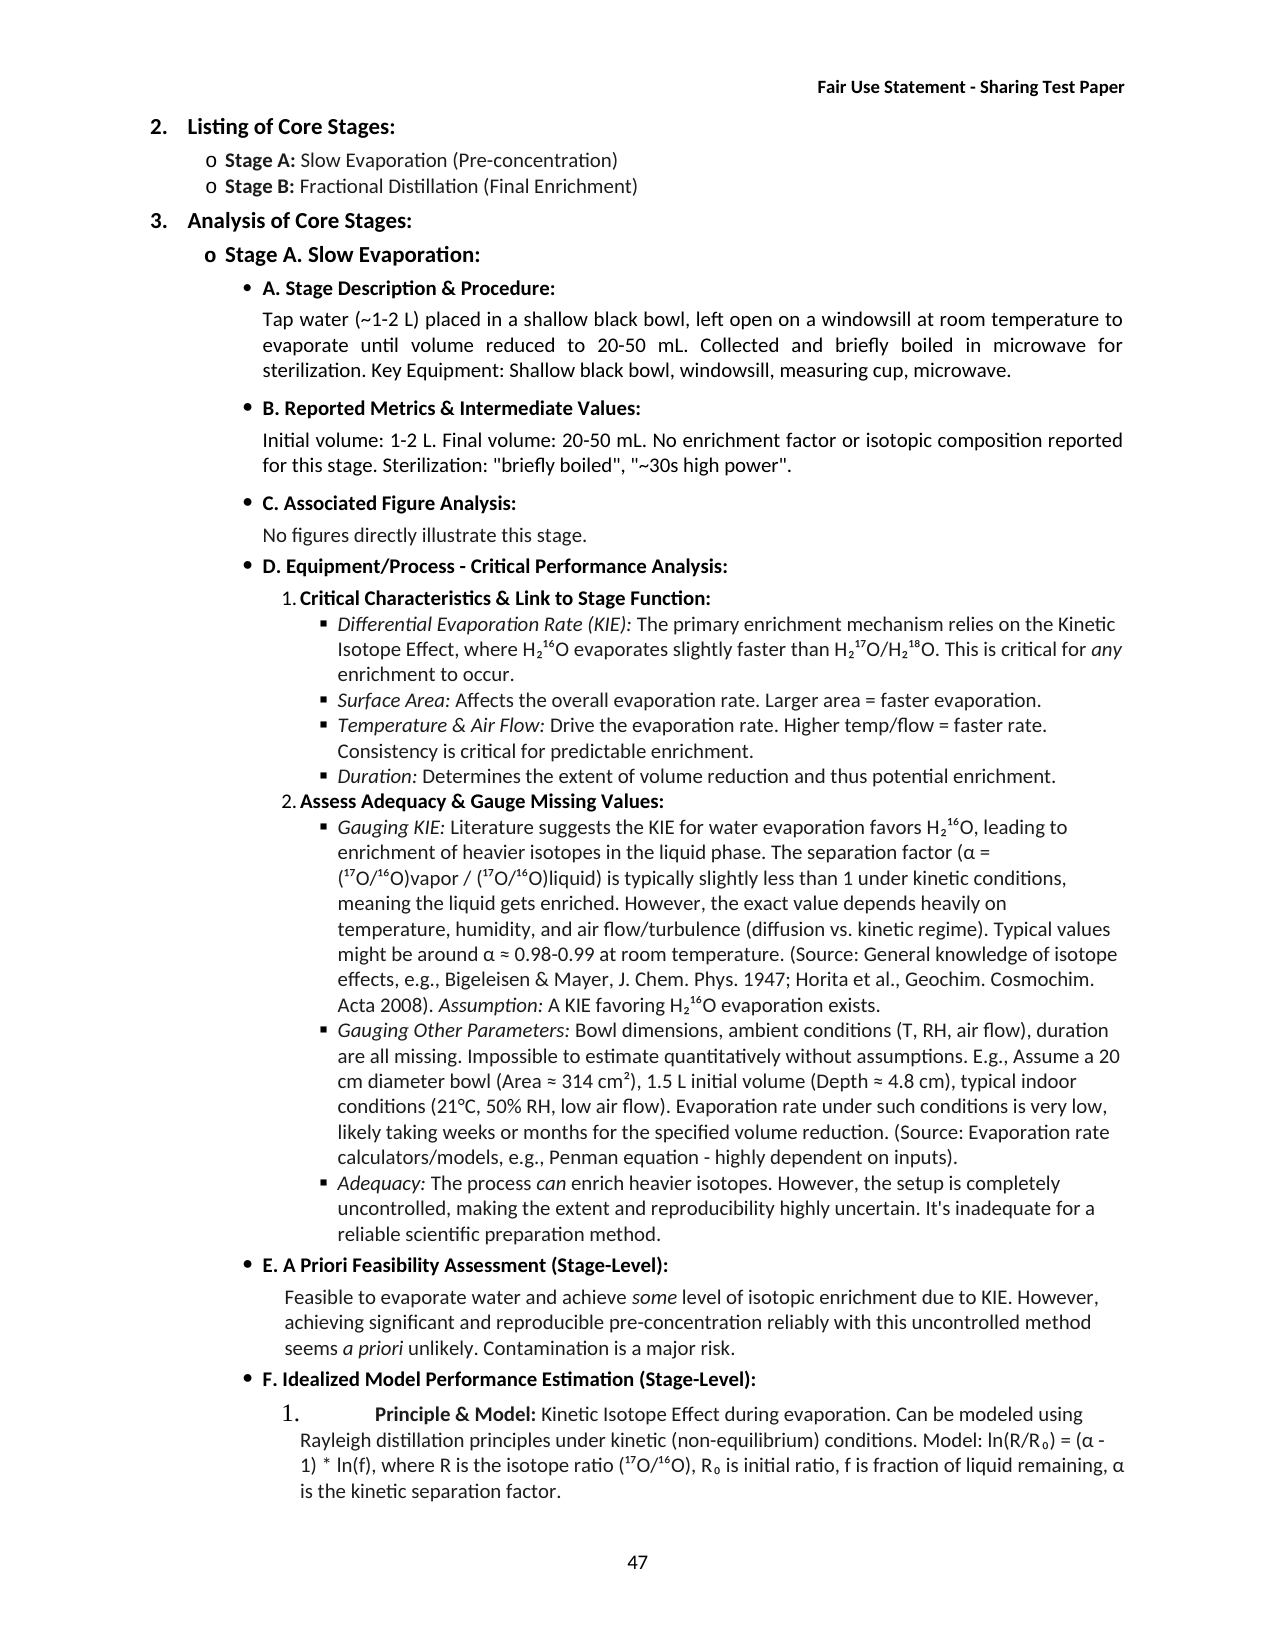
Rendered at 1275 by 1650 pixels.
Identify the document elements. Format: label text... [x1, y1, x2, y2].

subtitle A. Stage Description & Procedure: [244, 275, 1125, 300]
list Stage A: Slow Evaporation (Pre-concentration) [205, 147, 1125, 173]
list Principle & Model: Kinetic Isotope Effect during evaporation. Can be modeled using Rayleigh distillation principles under kinetic (non-equilibrium) conditions. Model: ln(R/R₀) = (α - 1) * ln(f), where R is the isotope ratio (¹⁷O/¹⁶O), R₀ is initial ratio, f is fraction of liquid remaining, α is the kinetic separation factor. [281, 1398, 1125, 1503]
list Differential Evaporation Rate (KIE): The primary enrichment mechanism relies on the Kinetic Isotope Effect, where H₂¹⁶O evaporates slightly faster than H₂¹⁷O/H₂¹⁸O. This is critical for any enrichment to occur. [319, 611, 1125, 687]
text Tap water (~1-2 L) placed in a shallow black bowl, left open on a windowsill at room temperature to evaporate until volume reduced to 20-50 mL. Collected and briefly boiled in microwave for sterilization. Key Equipment: Shallow black bowl, windowsill, measuring cup, microwave. [262, 307, 1125, 383]
subtitle Analysis of Core Stages: [150, 206, 1125, 234]
list Surface Area: Affects the overall evaporation rate. Larger area = faster evaporation. [319, 687, 1125, 712]
text Initial volume: 1-2 L. Final volume: 20-50 mL. No enrichment factor or isotopic composition reported for this stage. Sterilization: "briefly boiled", "~30s high power". [262, 427, 1125, 478]
subtitle C. Associated Figure Analysis: [244, 490, 1125, 516]
list Assess Adequacy & Gauge Missing Values: [281, 789, 1125, 814]
subtitle Listing of Core Stages: [150, 112, 1125, 141]
list Stage A. Slow Evaporation: [204, 240, 1125, 269]
list Gauging Other Parameters: Bowl dimensions, ambient conditions (T, RH, air flow), duration are all missing. Impossible to estimate quantitatively without assumptions. E.g., Assume a 20 cm diameter bowl (Area ≈ 314 cm²), 1.5 L initial volume (Depth ≈ 4.8 cm), typical indoor conditions (21°C, 50% RH, low air flow). Evaporation rate under such conditions is very low, likely taking weeks or months for the specified volume reduction. (Source: Evaporation rate calculators/models, e.g., Penman equation - highly dependent on inputs). [319, 1017, 1125, 1170]
list Temperature & Air Flow: Drive the evaporation rate. Higher temp/flow = faster rate. Consistency is critical for predictable enrichment. [319, 712, 1125, 763]
text Feasible to evaporate water and achieve some level of isotopic enrichment due to KIE. However, achieving significant and reproducible pre-concentration reliably with this uncontrolled method seems a priori unlikely. Contamination is a major risk. [284, 1284, 1125, 1360]
subtitle F. Idealized Model Performance Estimation (Stage-Level): [244, 1367, 1125, 1392]
list Duration: Determines the extent of volume reduction and thus potential enrichment. [319, 763, 1125, 789]
subtitle B. Reported Metrics & Intermediate Values: [244, 395, 1125, 421]
list Critical Characteristics & Link to Stage Function: [281, 585, 1125, 611]
text No figures directly illustrate this stage. [262, 522, 1125, 547]
list Gauging KIE: Literature suggests the KIE for water evaporation favors H₂¹⁶O, leading to enrichment of heavier isotopes in the liquid phase. The separation factor (α = (¹⁷O/¹⁶O)vapor / (¹⁷O/¹⁶O)liquid) is typically slightly less than 1 under kinetic conditions, meaning the liquid gets enriched. However, the exact value depends heavily on temperature, humidity, and air flow/turbulence (diffusion vs. kinetic regime). Typical values might be around α ≈ 0.98-0.99 at room temperature. (Source: General knowledge of isotope effects, e.g., Bigeleisen & Mayer, J. Chem. Phys. 1947; Horita et al., Geochim. Cosmochim. Acta 2008). Assumption: A KIE favoring H₂¹⁶O evaporation exists. [319, 814, 1125, 1017]
subtitle D. Equipment/Process - Critical Performance Analysis: [244, 554, 1125, 579]
list Adequacy: The process can enrich heavier isotopes. However, the setup is completely uncontrolled, making the extent and reproducibility highly uncertain. It's inadequate for a reliable scientific preparation method. [319, 1170, 1125, 1246]
list Stage B: Fractional Distillation (Final Enrichment) [205, 173, 1125, 200]
subtitle E. A Priori Feasibility Assessment (Stage-Level): [244, 1252, 1125, 1278]
